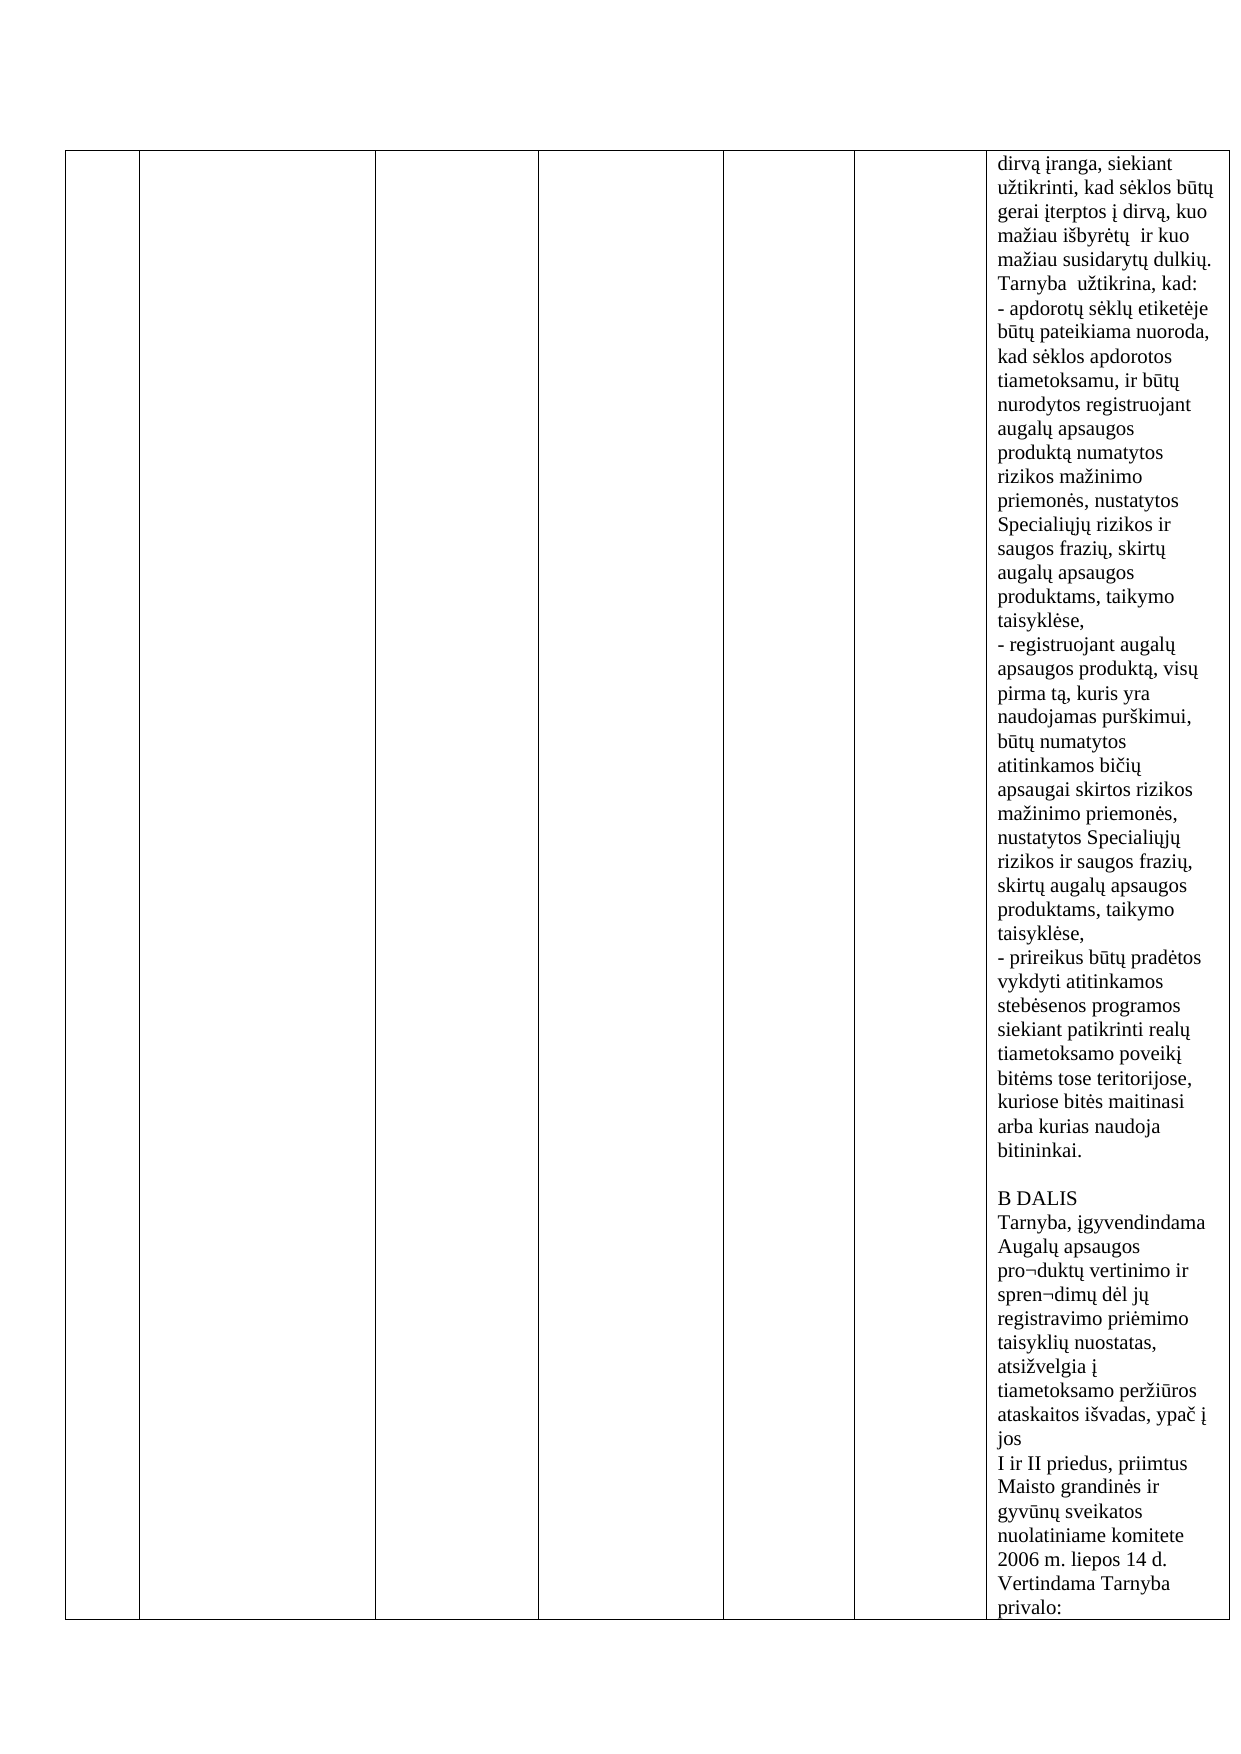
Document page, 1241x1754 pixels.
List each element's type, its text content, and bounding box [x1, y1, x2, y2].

table_cell [724, 151, 854, 1619]
table_cell [539, 151, 723, 1619]
table_cell dirvą įranga, siekiant užtikrinti, kad sėklos būtų gerai įterptos į dirvą, kuo mažiau išbyrėtų ir kuo mažiau susidarytų dulkių. Tarnyba užtikrina, kad: - apdorotų sėklų etiketėje būtų pateikiama nuoroda, kad sėklos apdorotos tiametoksamu, ir būtų nurodytos registruojant augalų apsaugos produktą numatytos rizikos mažinimo priemonės, nustatytos Specialiųjų rizikos ir saugos frazių, skirtų augalų apsaugos produktams, taikymo taisyklėse, - registruojant augalų apsaugos produktą, visų pirma tą, kuris yra naudojamas purškimui, būtų numatytos atitinkamos bičių apsaugai skirtos rizikos mažinimo priemonės, nustatytos Specialiųjų rizikos ir saugos frazių, skirtų augalų apsaugos produktams, taikymo taisyklėse, - prireikus būtų pradėtos vykdyti atitinkamos stebėsenos programos siekiant patikrinti realų tiametoksamo poveikį bitėms tose teritorijose, kuriose bitės maitinasi arba kurias naudoja bitininkai. B DALIS Tarnyba, įgyvendindama Augalų apsaugos pro¬duktų vertinimo ir spren¬dimų dėl jų registravimo priėmimo taisyklių nuostatas, atsižvelgia į tiametoksamo peržiūros ataskaitos išvadas, ypač į jos I ir II priedus, priimtus Maisto grandinės ir gyvūnų sveikatos nuolatiniame komitete 2006 m. liepos 14 d. Vertindama Tarnyba privalo: [987, 151, 1229, 1619]
table_cell [66, 151, 139, 1619]
table_cell [140, 151, 375, 1619]
table_cell [855, 151, 986, 1619]
table_cell [376, 151, 538, 1619]
